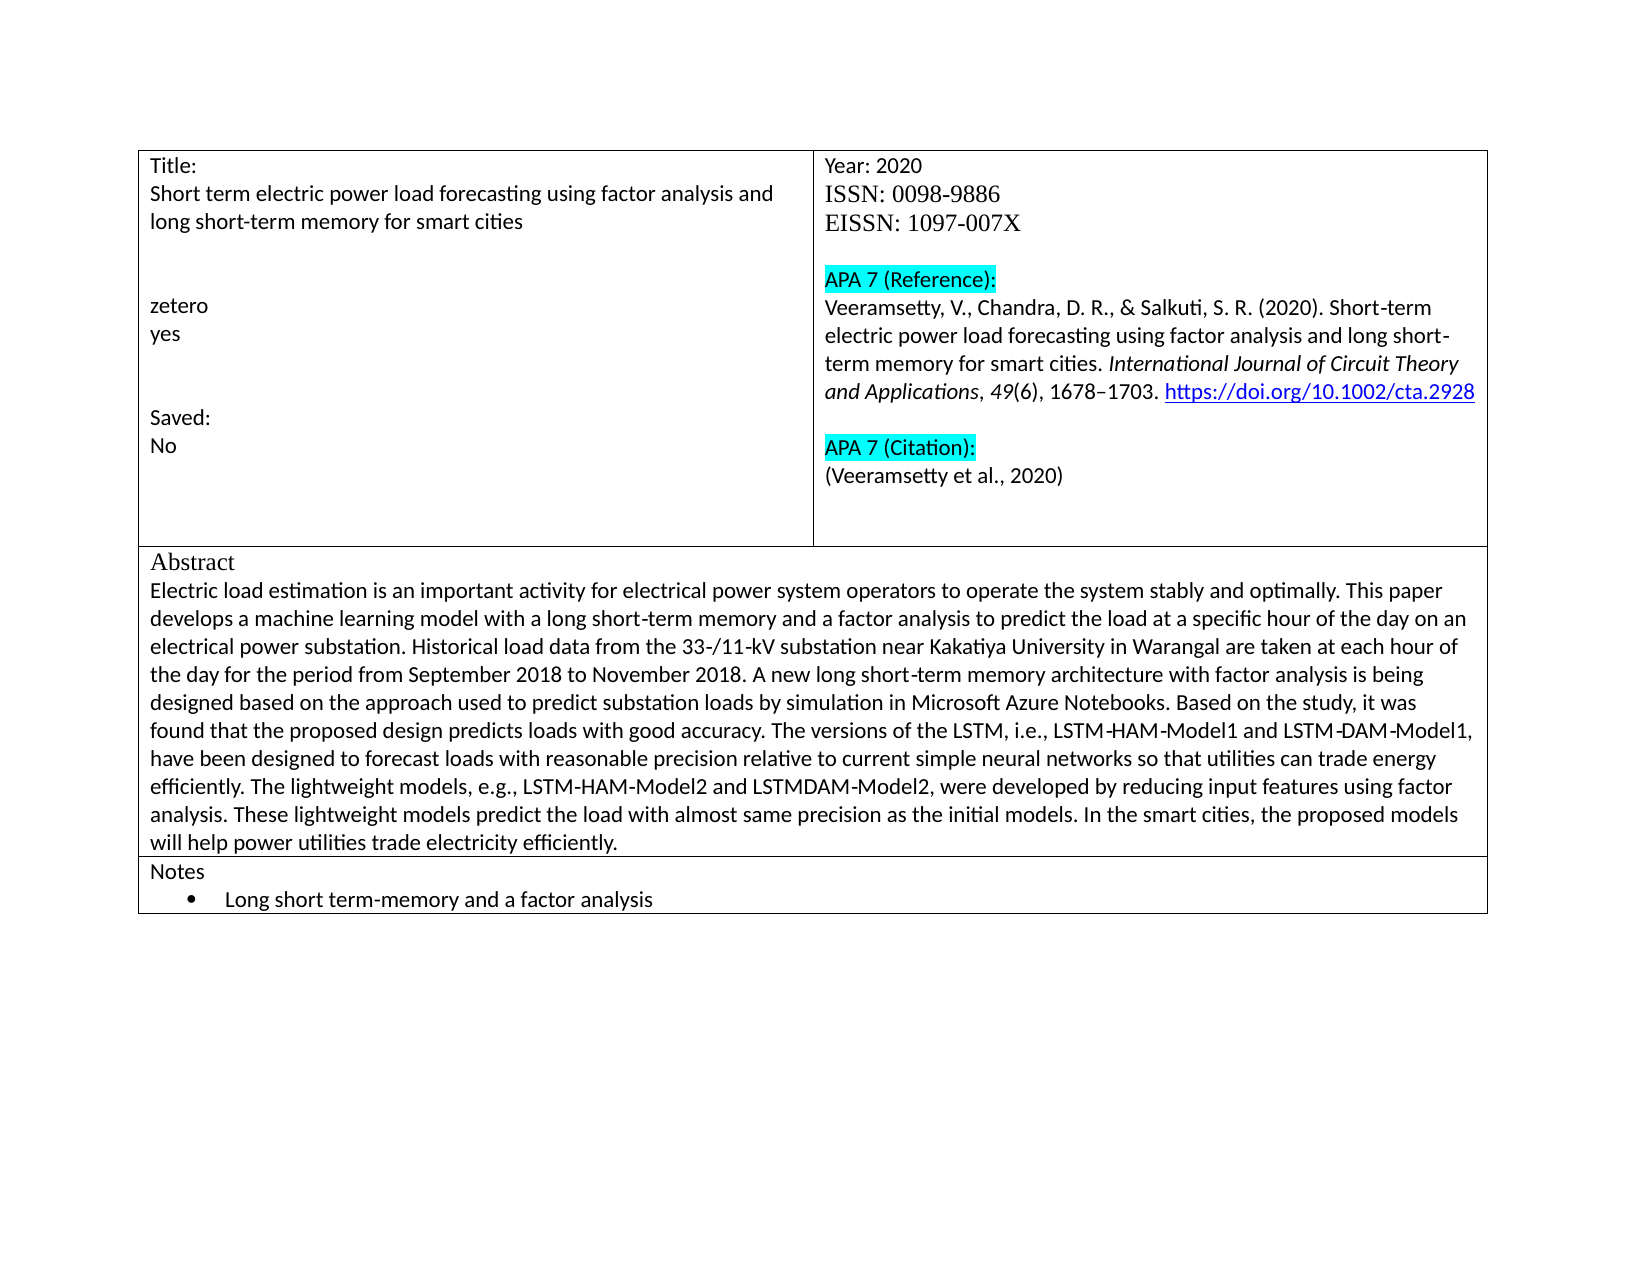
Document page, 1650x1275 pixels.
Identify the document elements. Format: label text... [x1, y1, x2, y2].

table_cell Notes Long short term-memory and a factor analysis [139, 857, 1487, 913]
table_cell Abstract Electric load estimation is an important activity for electrical power system operators to operate the system stably and optimally. This paper develops a machine learning model with a long short‐term memory and a factor analysis to predict the load at a specific hour of the day on an electrical power substation. Historical load data from the 33‐/11‐kV substation near Kakatiya University in Warangal are taken at each hour of the day for the period from September 2018 to November 2018. A new long short‐term memory architecture with factor analysis is being designed based on the approach used to predict substation loads by simulation in Microsoft Azure Notebooks. Based on the study, it was found that the proposed design predicts loads with good accuracy. The versions of the LSTM, i.e., LSTM‐HAM‐Model1 and LSTM‐DAM‐Model1, have been designed to forecast loads with reasonable precision relative to current simple neural networks so that utilities can trade energy efficiently. The lightweight models, e.g., LSTM‐HAM‐Model2 and LSTMDAM‐Model2, were developed by reducing input features using factor analysis. These lightweight models predict the load with almost same precision as the initial models. In the smart cities, the proposed models will help power utilities trade electricity efficiently. [139, 547, 1487, 856]
table_header Title: Short term electric power load forecasting using factor analysis and long short-term memory for smart cities zetero yes Saved: No [139, 151, 813, 546]
table_header Year: 2020 ISSN: 0098-9886 EISSN: 1097-007X APA 7 (Reference): Veeramsetty, V., Chandra, D. R., & Salkuti, S. R. (2020). Short‐term electric power load forecasting using factor analysis and long short‐term memory for smart cities. International Journal of Circuit Theory and Applications, 49(6), 1678–1703. https://doi.org/10.1002/cta.2928 APA 7 (Citation): (Veeramsetty et al., 2020) [814, 151, 1487, 546]
